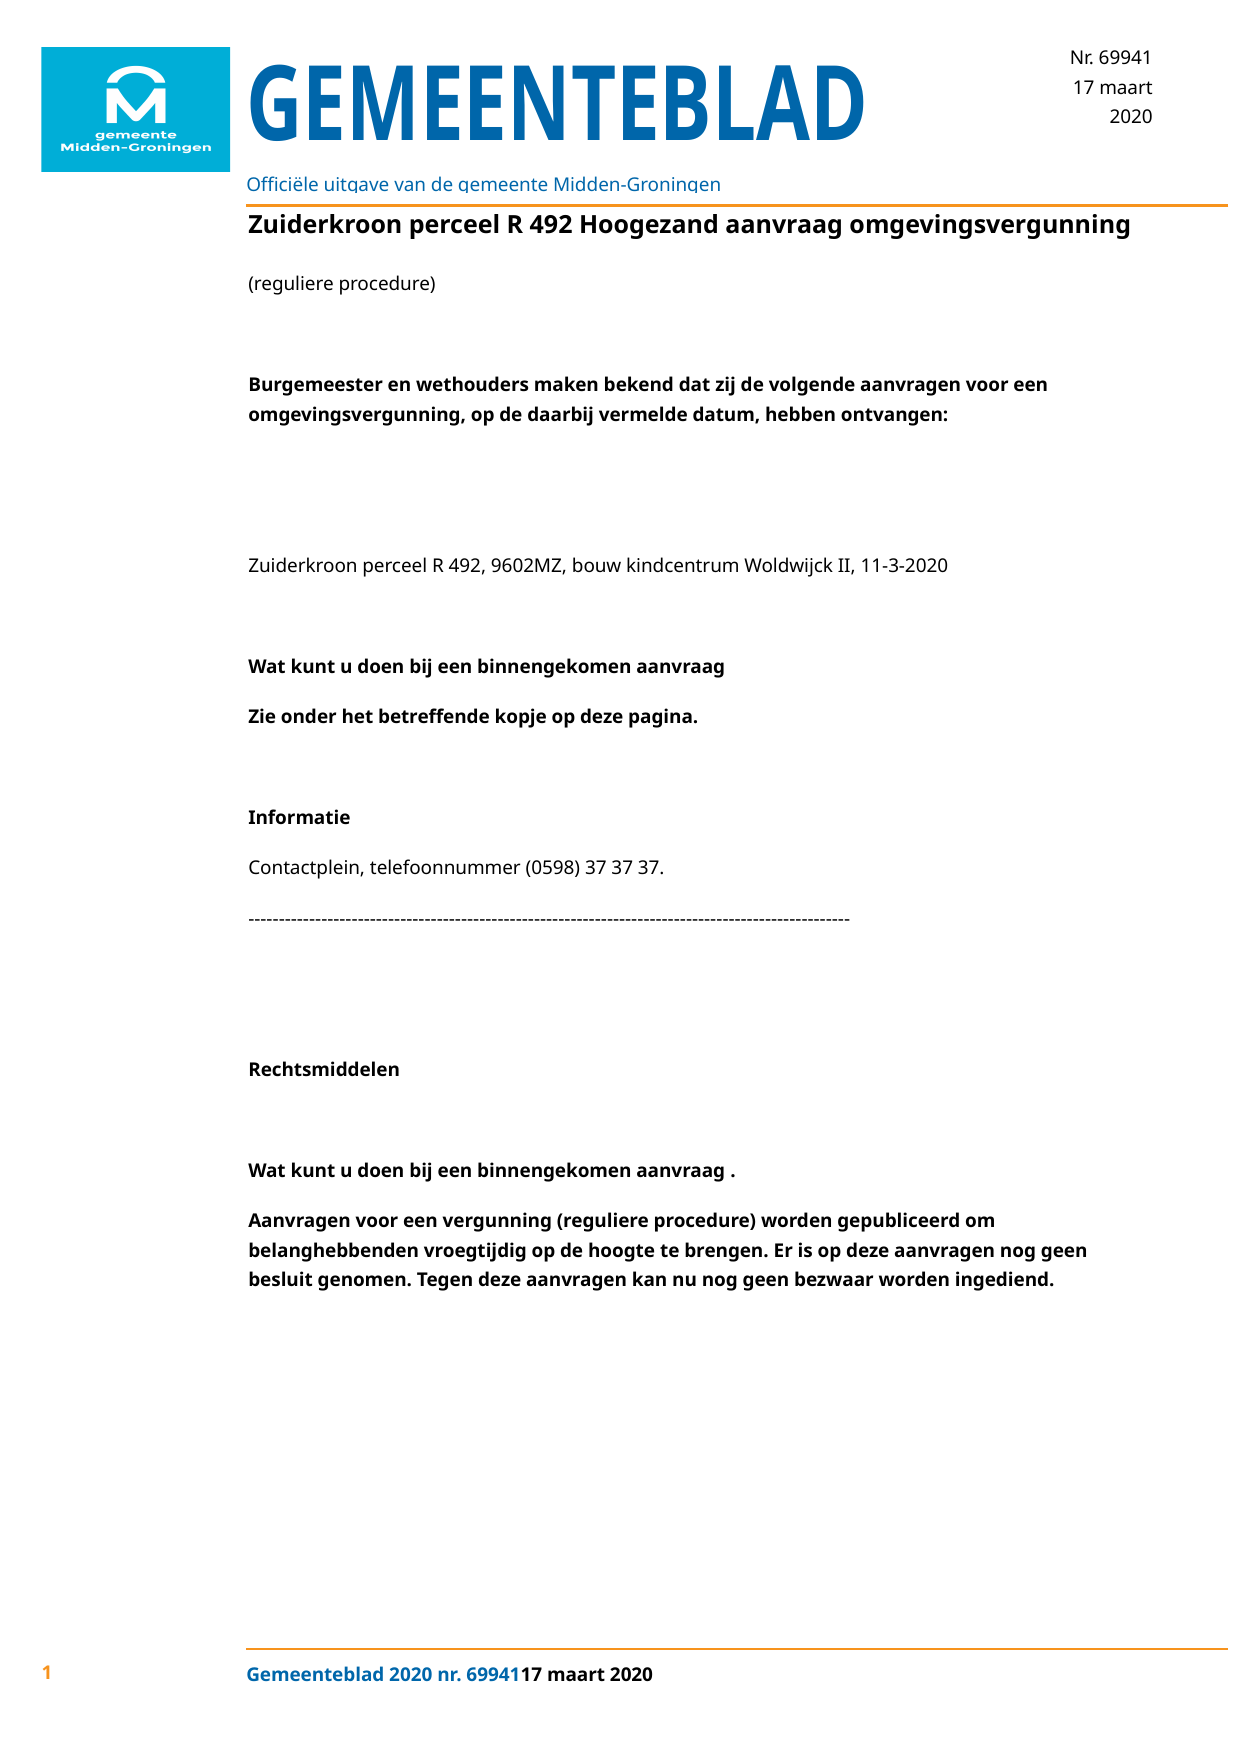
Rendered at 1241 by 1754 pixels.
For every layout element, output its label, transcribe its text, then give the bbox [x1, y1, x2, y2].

text Zuiderkroon perceel R 492, 9602MZ, bouw kindcentrum Woldwijck II, 11-3-2020 [248, 552, 1152, 578]
text Wat kunt u doen bij een binnengekomen aanvraag . [248, 1157, 1152, 1183]
picture [107, 89, 165, 122]
text Rechtsmiddelen [248, 1056, 1152, 1082]
text Contactplein, telefoonnummer (0598) 37 37 37. [248, 854, 1152, 880]
text Zie onder het betreffende kopje op deze pagina. [248, 703, 1152, 729]
text Wat kunt u doen bij een binnengekomen aanvraag [248, 653, 1152, 678]
text Burgemeester en wethouders maken bekend dat zij de volgende aanvragen voor een omgevingsvergunning, op de daarbij vermelde datum, hebben ontvangen: [248, 371, 1152, 426]
text (reguliere procedure) [248, 270, 1152, 296]
text Zuiderkroon perceel R 492 Hoogezand aanvraag omgevingsvergunning [248, 207, 1152, 241]
picture [184, 146, 190, 153]
text Aanvragen voor een vergunning (reguliere procedure) worden gepubliceerd om belanghebbenden vroegtijdig op de hoogte te brengen. Er is op deze aanvragen nog geen besluit genomen. Tegen deze aanvragen kan nu nog geen bezwaar worden ingediend. [248, 1207, 1152, 1292]
picture [108, 66, 164, 82]
text Informatie [248, 804, 1152, 830]
text --------------------------------------------------------------------------------------------------- [248, 905, 1152, 931]
